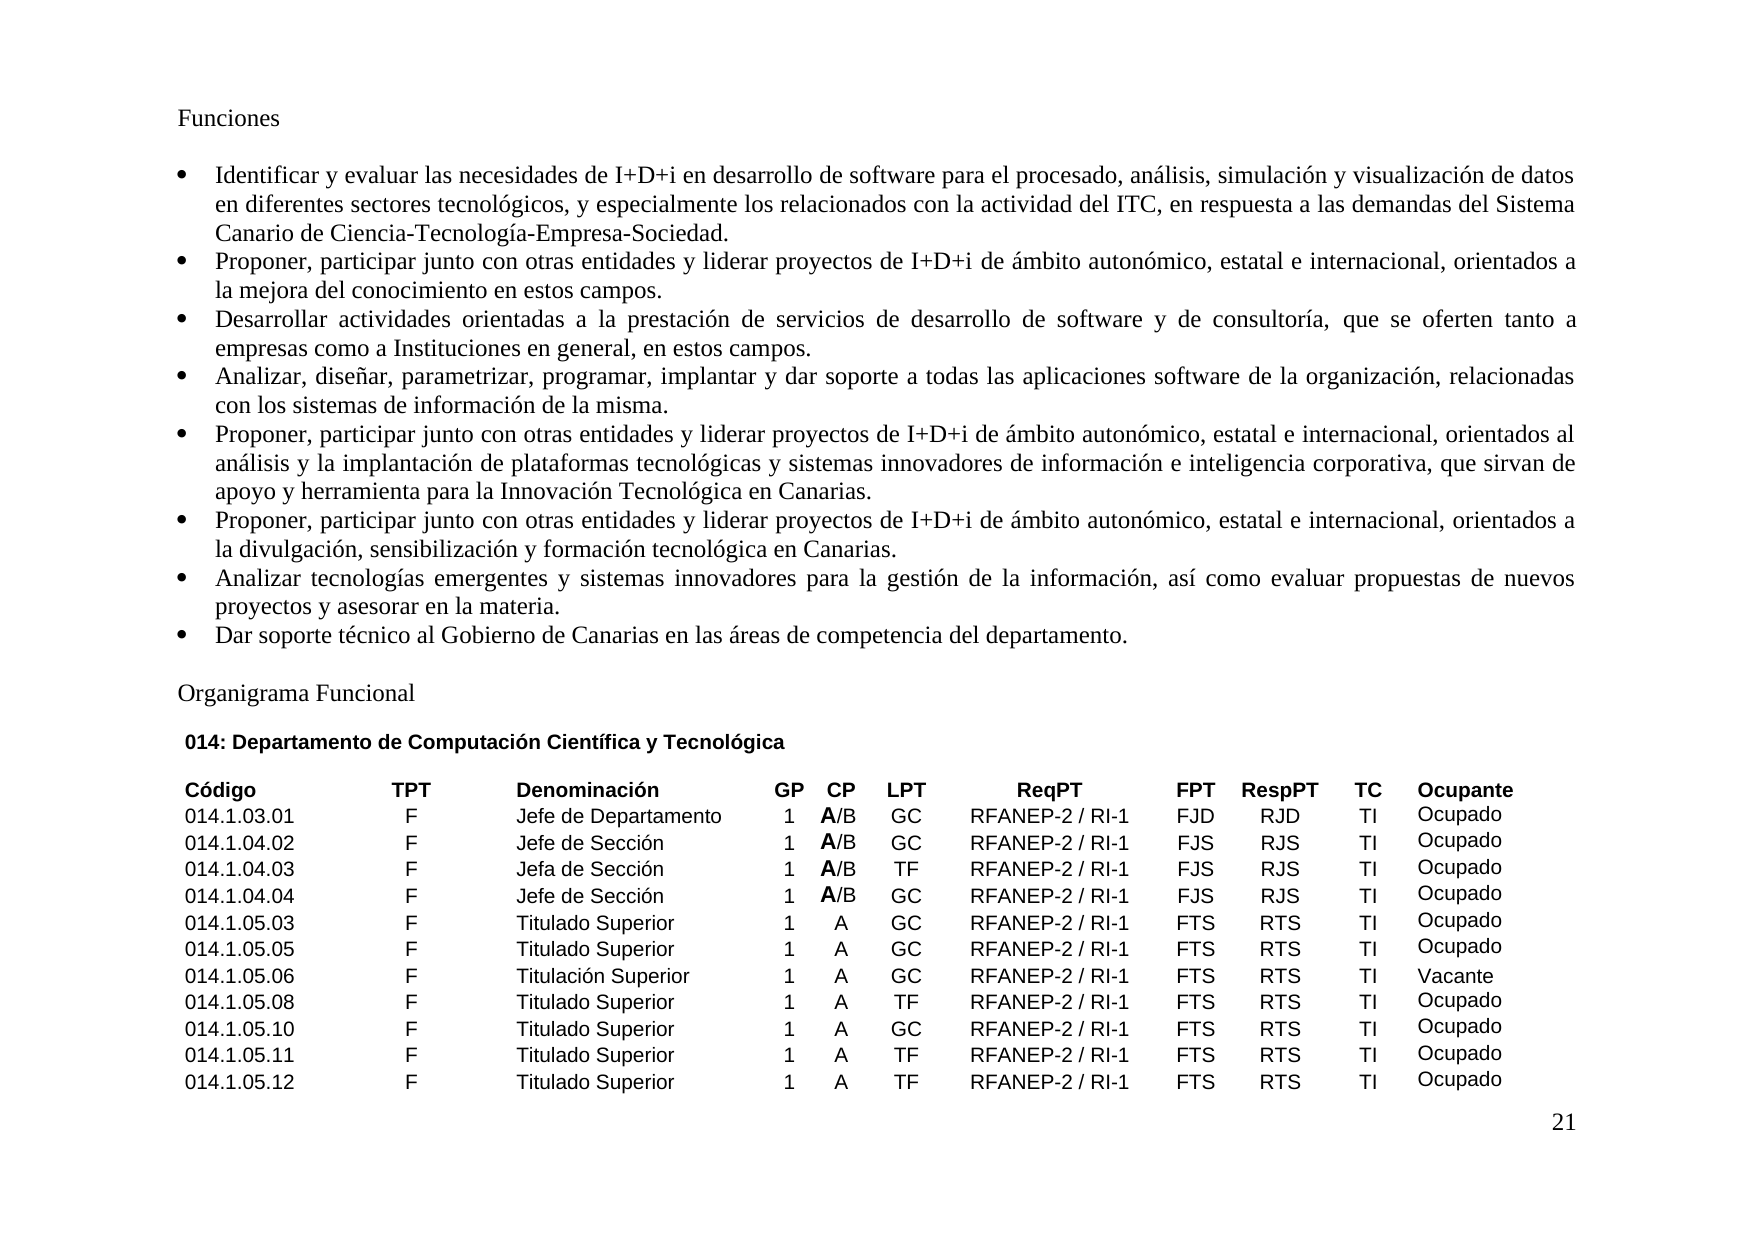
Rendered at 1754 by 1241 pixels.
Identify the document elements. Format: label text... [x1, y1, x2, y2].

table_cell A [811, 1041, 871, 1067]
table_cell RFANEP-2 / RI-1 [942, 908, 1157, 934]
table_cell TI [1326, 934, 1410, 961]
table_cell F [314, 961, 509, 987]
table_cell FTS [1157, 1014, 1234, 1041]
table_cell Jefe de Sección [509, 881, 767, 908]
table_cell ReqPT [942, 754, 1157, 802]
list Analizar tecnologías emergentes y sistemas innovadores para la gestión de la información, así como evaluar propuestas de nuevos proyectos y asesorar en la materia. [177, 563, 1577, 620]
table_cell TPT [314, 754, 509, 802]
table_cell TI [1326, 961, 1410, 987]
table_cell RFANEP-2 / RI-1 [942, 1067, 1157, 1094]
table_cell F [314, 802, 509, 828]
table_cell 1 [767, 828, 811, 855]
table_cell Ocupado [1410, 855, 1751, 881]
table_cell LPT [871, 754, 942, 802]
table_cell FTS [1157, 1041, 1234, 1067]
table_cell TI [1326, 802, 1410, 828]
table_cell RTS [1234, 1014, 1326, 1041]
table_cell RFANEP-2 / RI-1 [942, 1041, 1157, 1067]
table_cell Titulado Superior [509, 908, 767, 934]
table_cell A/B [811, 828, 871, 855]
table_cell FTS [1157, 961, 1234, 987]
table_cell F [314, 1067, 509, 1094]
table_cell GP [767, 754, 811, 802]
table_cell TF [871, 855, 942, 881]
table_cell 014.1.04.03 [177, 855, 313, 881]
table_cell RFANEP-2 / RI-1 [942, 802, 1157, 828]
table_cell 1 [767, 855, 811, 881]
table_cell F [314, 908, 509, 934]
table_cell GC [871, 802, 942, 828]
table_cell Vacante [1410, 961, 1751, 987]
table_cell RFANEP-2 / RI-1 [942, 1014, 1157, 1041]
table_cell Titulado Superior [509, 1041, 767, 1067]
table_cell 1 [767, 908, 811, 934]
table_cell F [314, 828, 509, 855]
table_cell Ocupado [1410, 1014, 1751, 1041]
table_cell 1 [767, 1041, 811, 1067]
table_cell RTS [1234, 988, 1326, 1014]
table_cell GC [871, 961, 942, 987]
table_cell RJD [1234, 802, 1326, 828]
table_cell 014.1.04.02 [177, 828, 313, 855]
table_cell Titulado Superior [509, 1014, 767, 1041]
table_cell A [811, 1014, 871, 1041]
table_cell TI [1326, 1014, 1410, 1041]
table_cell A [811, 934, 871, 961]
table_cell TF [871, 988, 942, 1014]
table_cell CP [811, 754, 871, 802]
table_cell Titulado Superior [509, 1067, 767, 1094]
table_cell 014.1.05.05 [177, 934, 313, 961]
table_cell A/B [811, 802, 871, 828]
table_cell Ocupado [1410, 881, 1751, 908]
table_cell FJD [1157, 802, 1234, 828]
table_cell RFANEP-2 / RI-1 [942, 988, 1157, 1014]
table_cell 1 [767, 881, 811, 908]
table_cell Jefa de Sección [509, 855, 767, 881]
table_cell FTS [1157, 908, 1234, 934]
table_cell Titulación Superior [509, 961, 767, 987]
list Desarrollar actividades orientadas a la prestación de servicios de desarrollo de software y de consultoría, que se oferten tanto a empresas como a Instituciones en general, en estos campos. [177, 304, 1577, 361]
list Identificar y evaluar las necesidades de I+D+i en desarrollo de software para el procesado, análisis, simulación y visualización de datos en diferentes sectores tecnológicos, y especialmente los relacionados con la actividad del ITC, en respuesta a las demandas del Sistema Canario de Ciencia-Tecnología-Empresa-Sociedad. [177, 160, 1577, 246]
table_cell TI [1326, 1067, 1410, 1094]
list Proponer, participar junto con otras entidades y liderar proyectos de I+D+i de ámbito autonómico, estatal e internacional, orientados al análisis y la implantación de plataformas tecnológicas y sistemas innovadores de información e inteligencia corporativa, que sirvan de apoyo y herramienta para la Innovación Tecnológica en Canarias. [177, 419, 1577, 505]
table_cell TI [1326, 1041, 1410, 1067]
table_cell A [811, 908, 871, 934]
table_cell Ocupado [1410, 802, 1751, 828]
table_cell GC [871, 1014, 942, 1041]
table_cell F [314, 1014, 509, 1041]
table_cell RTS [1234, 1067, 1326, 1094]
table_cell TI [1326, 908, 1410, 934]
table_cell A [811, 1067, 871, 1094]
table_cell Denominación [509, 754, 767, 802]
subtitle Funciones [177, 103, 1577, 131]
table_cell FTS [1157, 1067, 1234, 1094]
table_cell FJS [1157, 855, 1234, 881]
table_cell RJS [1234, 828, 1326, 855]
table_cell Titulado Superior [509, 988, 767, 1014]
table_cell RespPT [1234, 754, 1326, 802]
table_cell RTS [1234, 961, 1326, 987]
list Analizar, diseñar, parametrizar, programar, implantar y dar soporte a todas las aplicaciones software de la organización, relacionadas con los sistemas de información de la misma. [177, 361, 1577, 419]
table_cell TI [1326, 881, 1410, 908]
table_cell Ocupado [1410, 828, 1751, 855]
table_cell 014.1.05.11 [177, 1041, 313, 1067]
table_cell GC [871, 828, 942, 855]
table_cell Ocupado [1410, 1041, 1751, 1067]
table_cell F [314, 934, 509, 961]
table_cell F [314, 988, 509, 1014]
table_cell Ocupante [1410, 754, 1751, 802]
table_cell FPT [1157, 754, 1234, 802]
table_cell 014.1.05.03 [177, 908, 313, 934]
table_cell 014.1.04.04 [177, 881, 313, 908]
table_cell RFANEP-2 / RI-1 [942, 855, 1157, 881]
table_cell Ocupado [1410, 988, 1751, 1014]
table_cell A/B [811, 855, 871, 881]
table_cell RFANEP-2 / RI-1 [942, 881, 1157, 908]
table_cell FJS [1157, 881, 1234, 908]
table_cell A/B [811, 881, 871, 908]
table_cell Código [177, 754, 313, 802]
table_cell GC [871, 908, 942, 934]
subtitle Organigrama Funcional [177, 678, 1577, 706]
table_cell 014.1.03.01 [177, 802, 313, 828]
table_cell 014.1.05.12 [177, 1067, 313, 1094]
table_cell RFANEP-2 / RI-1 [942, 961, 1157, 987]
table_cell RFANEP-2 / RI-1 [942, 934, 1157, 961]
table_cell TF [871, 1067, 942, 1094]
table_cell TI [1326, 855, 1410, 881]
table_cell 014.1.05.08 [177, 988, 313, 1014]
table_cell RTS [1234, 908, 1326, 934]
table_header 014: Departamento de Computación Científica y Tecnológica [177, 706, 1751, 754]
list Dar soporte técnico al Gobierno de Canarias en las áreas de competencia del departamento. [177, 620, 1577, 649]
table_cell FJS [1157, 828, 1234, 855]
table_cell 1 [767, 988, 811, 1014]
table_cell TI [1326, 828, 1410, 855]
table_cell RJS [1234, 881, 1326, 908]
table_cell 1 [767, 1067, 811, 1094]
table_cell A [811, 961, 871, 987]
table_cell GC [871, 881, 942, 908]
table_cell 014.1.05.10 [177, 1014, 313, 1041]
list Proponer, participar junto con otras entidades y liderar proyectos de I+D+i de ámbito autonómico, estatal e internacional, orientados a la mejora del conocimiento en estos campos. [177, 246, 1577, 304]
table_cell Ocupado [1410, 1067, 1751, 1094]
table_cell RJS [1234, 855, 1326, 881]
table_cell 1 [767, 934, 811, 961]
table_cell FTS [1157, 934, 1234, 961]
table_cell 1 [767, 1014, 811, 1041]
table_cell 014.1.05.06 [177, 961, 313, 987]
list Proponer, participar junto con otras entidades y liderar proyectos de I+D+i de ámbito autonómico, estatal e internacional, orientados a la divulgación, sensibilización y formación tecnológica en Canarias. [177, 505, 1577, 563]
table_cell 1 [767, 802, 811, 828]
table_cell F [314, 881, 509, 908]
table_cell FTS [1157, 988, 1234, 1014]
table_cell A [811, 988, 871, 1014]
table_cell Jefe de Sección [509, 828, 767, 855]
table_cell GC [871, 934, 942, 961]
table_cell F [314, 855, 509, 881]
table_cell Jefe de Departamento [509, 802, 767, 828]
table_cell Titulado Superior [509, 934, 767, 961]
table_cell TF [871, 1041, 942, 1067]
table_cell 1 [767, 961, 811, 987]
table_cell RTS [1234, 1041, 1326, 1067]
table_cell Ocupado [1410, 934, 1751, 961]
table_cell RTS [1234, 934, 1326, 961]
table_cell RFANEP-2 / RI-1 [942, 828, 1157, 855]
table_cell Ocupado [1410, 908, 1751, 934]
table_cell F [314, 1041, 509, 1067]
table_cell TC [1326, 754, 1410, 802]
table_cell TI [1326, 988, 1410, 1014]
